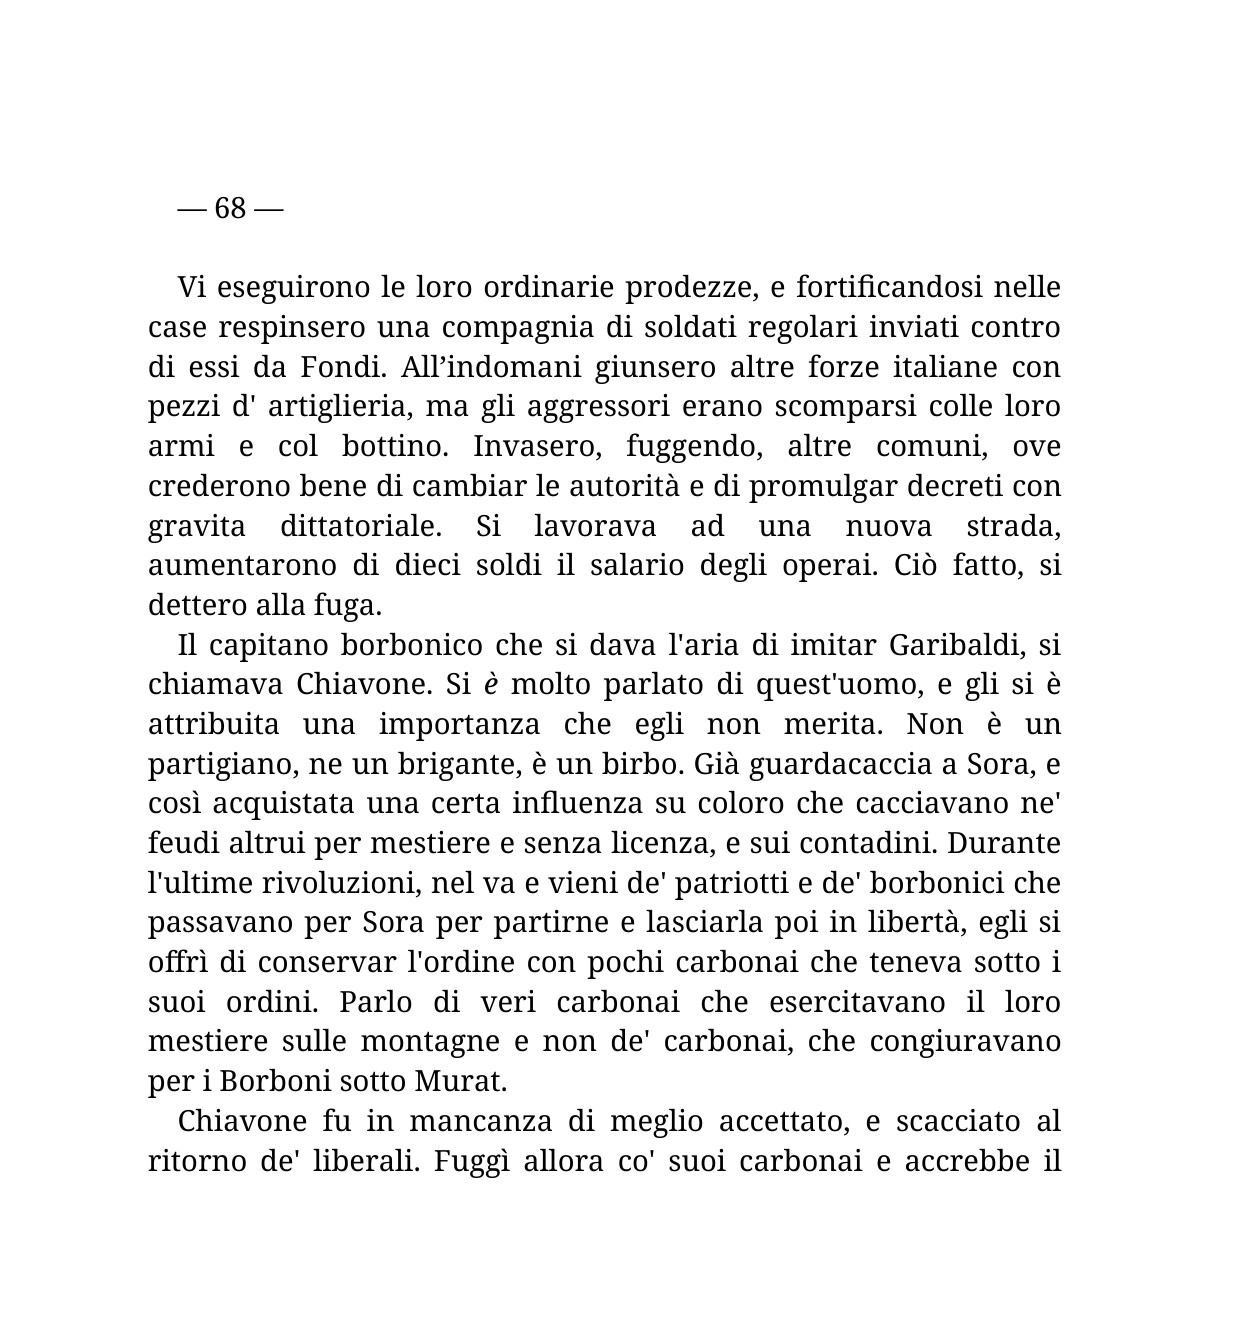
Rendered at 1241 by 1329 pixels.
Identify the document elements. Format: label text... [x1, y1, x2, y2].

text Chiavone fu in mancanza di meglio accettato, e scacciato al ritorno de' liberali. Fuggì allora co' suoi carbonai e accrebbe il [148, 1100, 1063, 1179]
text Il capitano borbonico che si dava l'aria di imitar Garibaldi, si chiamava Chiavone. Si è molto parlato di quest'uomo, e gli si è attribuita una importanza che egli non merita. Non è un partigiano, ne un brigante, è un birbo. Già guardacaccia a Sora, e così acquistata una certa influenza su coloro che cacciavano ne' feudi altrui per mestiere e senza licenza, e sui contadini. Durante l'ultime rivoluzioni, nel va e vieni de' patriotti e de' borbonici che passavano per Sora per partirne e lasciarla poi in libertà, egli si offrì di conservar l'ordine con pochi carbonai che teneva sotto i suoi ordini. Parlo di veri carbonai che esercitavano il loro mestiere sulle montagne e non de' carbonai, che congiuravano per i Borboni sotto Murat. [148, 624, 1063, 1100]
text — 68 — [148, 187, 1063, 227]
text Vi eseguirono le loro ordinarie prodezze, e fortificandosi nelle case respinsero una compagnia di soldati regolari inviati contro di essi da Fondi. All’indomani giunsero altre forze italiane con pezzi d' artiglieria, ma gli aggressori erano scomparsi colle loro armi e col bottino. Invasero, fuggendo, altre comuni, ove crederono bene di cambiar le autorità e di promulgar decreti con gravita dittatoriale. Si lavorava ad una nuova strada, aumentarono di dieci soldi il salario degli operai. Ciò fatto, si dettero alla fuga. [148, 267, 1063, 624]
